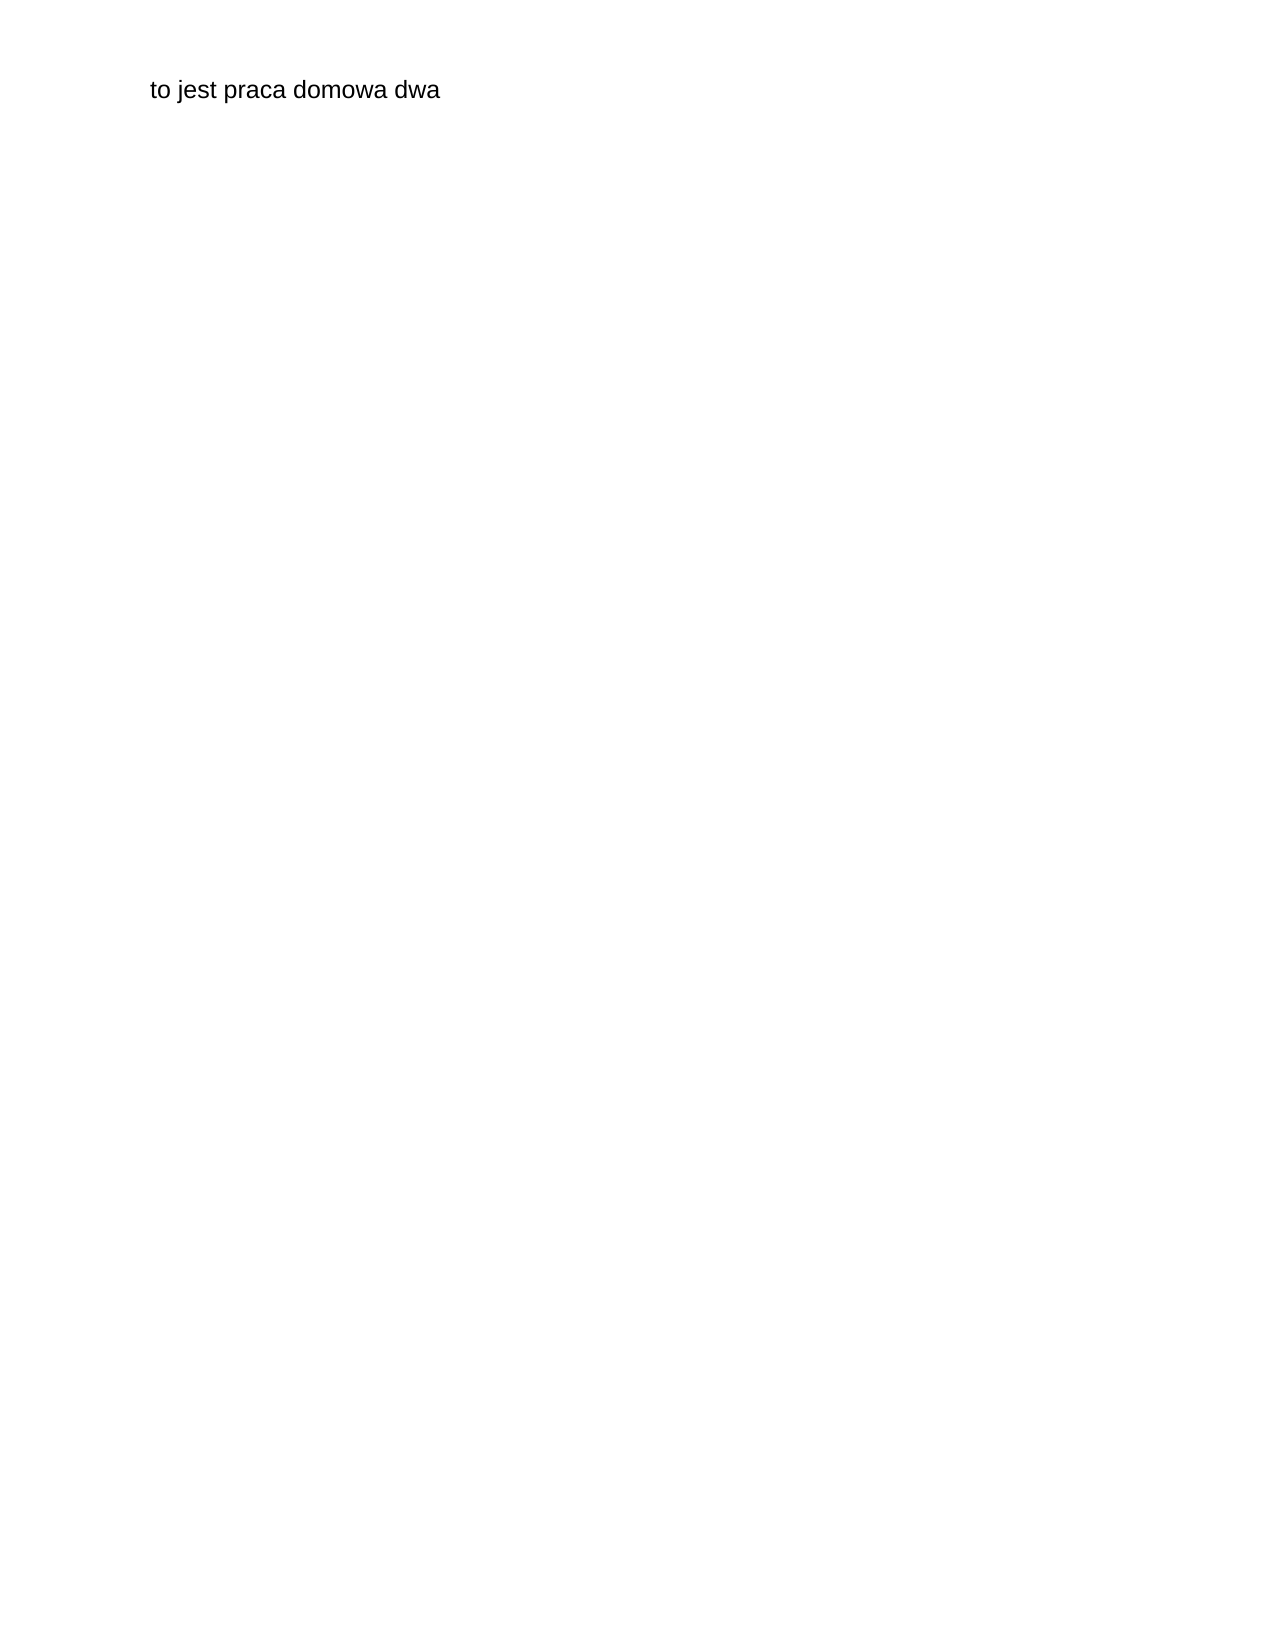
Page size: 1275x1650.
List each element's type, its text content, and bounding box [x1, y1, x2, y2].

text to jest praca domowa dwa [150, 75, 1125, 104]
